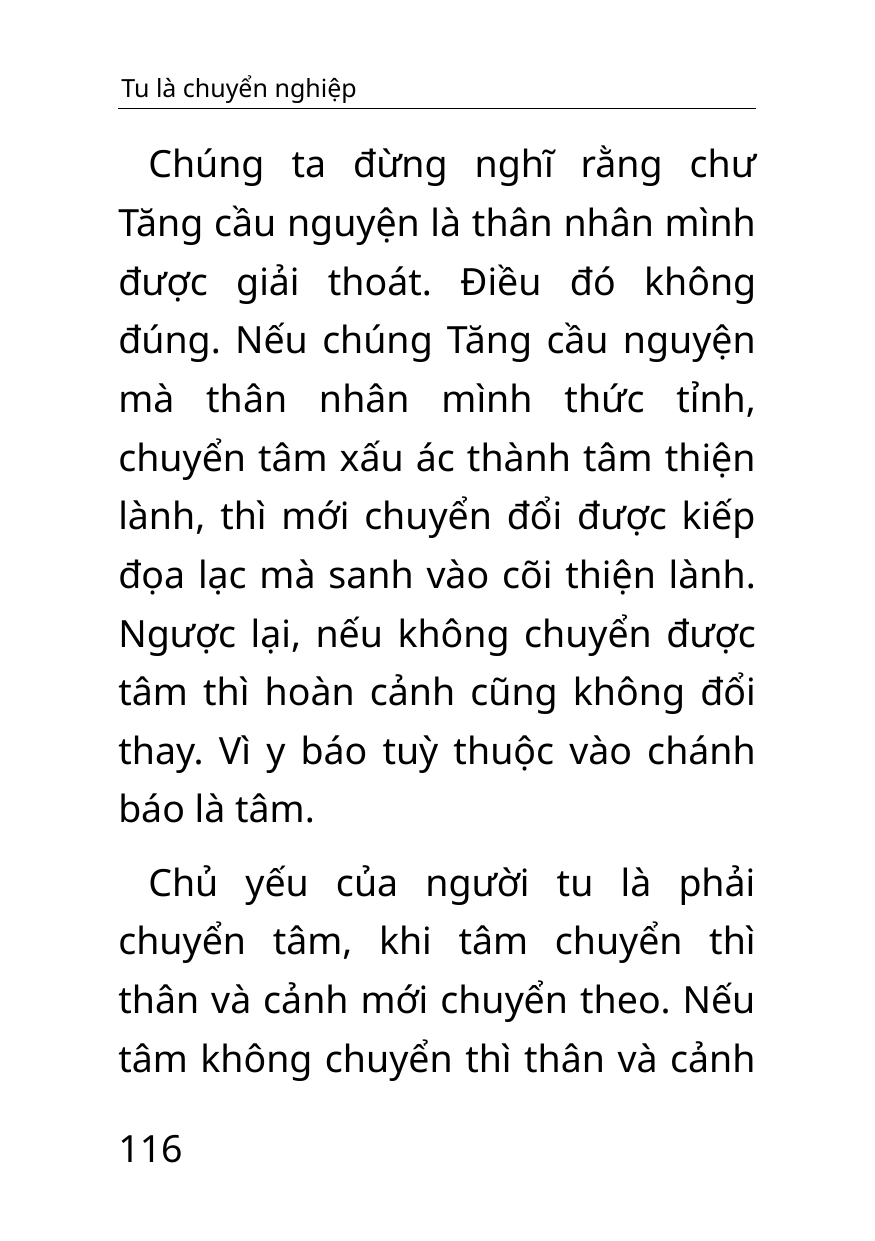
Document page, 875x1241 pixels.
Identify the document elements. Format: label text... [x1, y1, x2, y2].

text Chủ yếu của người tu là phải chuyển tâm, khi tâm chuyển thì thân và cảnh mới chuyển theo. Nếu tâm không chuyển thì thân và cảnh [118, 856, 756, 1083]
text Chúng ta đừng nghĩ rằng chư Tăng cầu nguyện là thân nhân mình được giải thoát. Điều đó không đúng. Nếu chúng Tăng cầu nguyện mà thân nhân mình thức tỉnh, chuyển tâm xấu ác thành tâm thiện lành, thì mới chuyển đổi được kiếp đọa lạc mà sanh vào cõi thiện lành. Ngược lại, nếu không chuyển được tâm thì hoàn cảnh cũng không đổi thay. Vì y báo tuỳ thuộc vào chánh báo là tâm. [118, 138, 756, 834]
